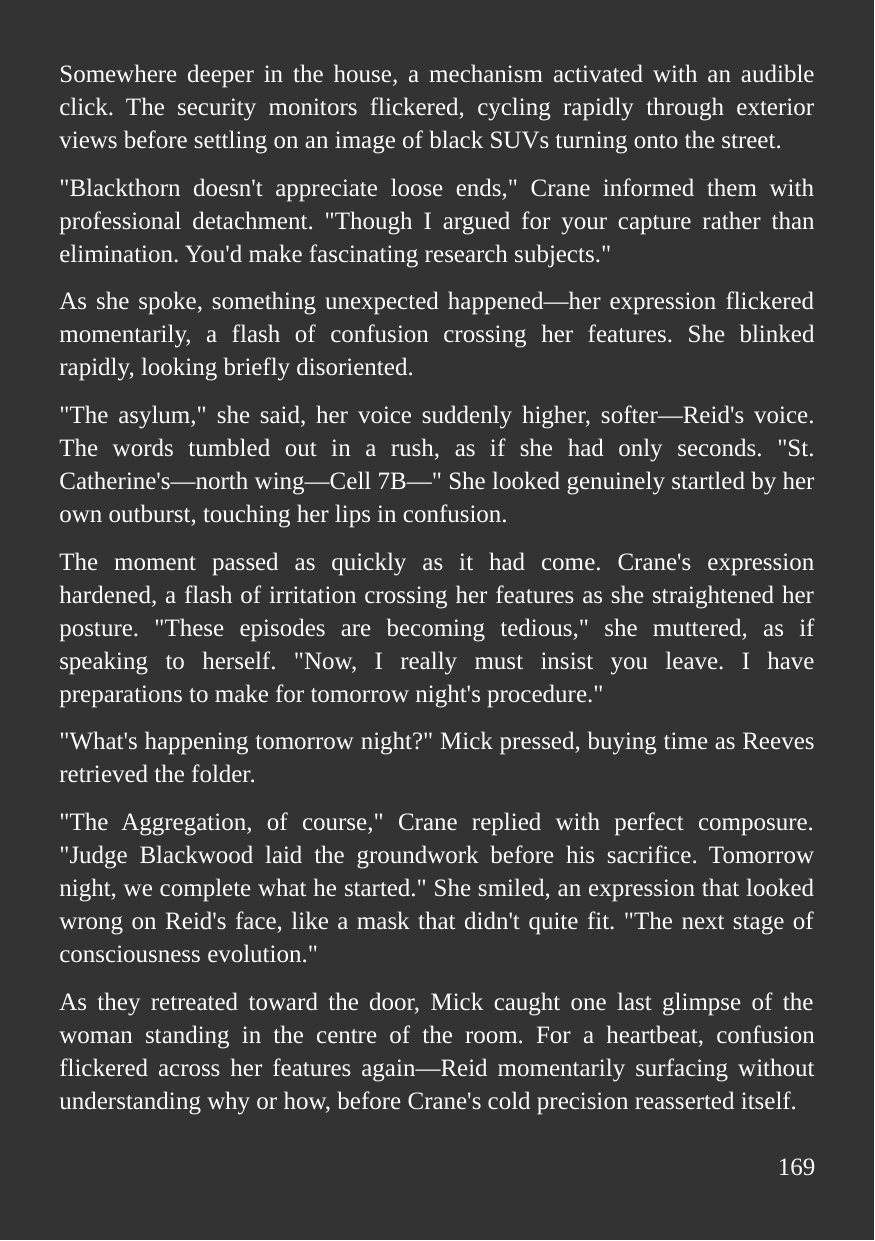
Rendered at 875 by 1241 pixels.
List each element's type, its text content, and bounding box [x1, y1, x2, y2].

text As they retreated toward the door, Mick caught one last glimpse of the woman standing in the centre of the room. For a heartbeat, confusion flickered across her features again—Reid momentarily surfacing without understanding why or how, before Crane's cold precision reasserted itself. [59, 987, 815, 1114]
text "Blackthorn doesn't appreciate loose ends," Crane informed them with professional detachment. "Though I argued for your capture rather than elimination. You'd make fascinating research subjects." [59, 173, 815, 267]
text "The asylum," she said, her voice suddenly higher, softer—Reid's voice. The words tumbled out in a rush, as if she had only seconds. "St. Catherine's—north wing—Cell 7B—" She looked genuinely startled by her own outburst, touching her lips in confusion. [59, 400, 815, 528]
text "What's happening tomorrow night?" Mick pressed, buying time as Reeves retrieved the folder. [59, 726, 815, 788]
text "The Aggregation, of course," Crane replied with perfect composure. "Judge Blackwood laid the groundwork before his sacrifice. Tomorrow night, we complete what he started." She smiled, an expression that looked wrong on Reid's face, like a mask that didn't quite fit. "The next stage of consciousness evolution." [59, 807, 815, 968]
text The moment passed as quickly as it had come. Crane's expression hardened, a flash of irritation crossing her features as she straightened her posture. "These episodes are becoming tedious," she muttered, as if speaking to herself. "Now, I really must insist you leave. I have preparations to make for tomorrow night's procedure." [59, 547, 815, 707]
text Somewhere deeper in the house, a mechanism activated with an audible click. The security monitors flickered, cycling rapidly through exterior views before settling on an image of black SUVs turning onto the street. [59, 59, 815, 154]
text As she spoke, something unexpected happened—her expression flickered momentarily, a flash of confusion crossing her features. She blinked rapidly, looking briefly disoriented. [59, 286, 815, 381]
